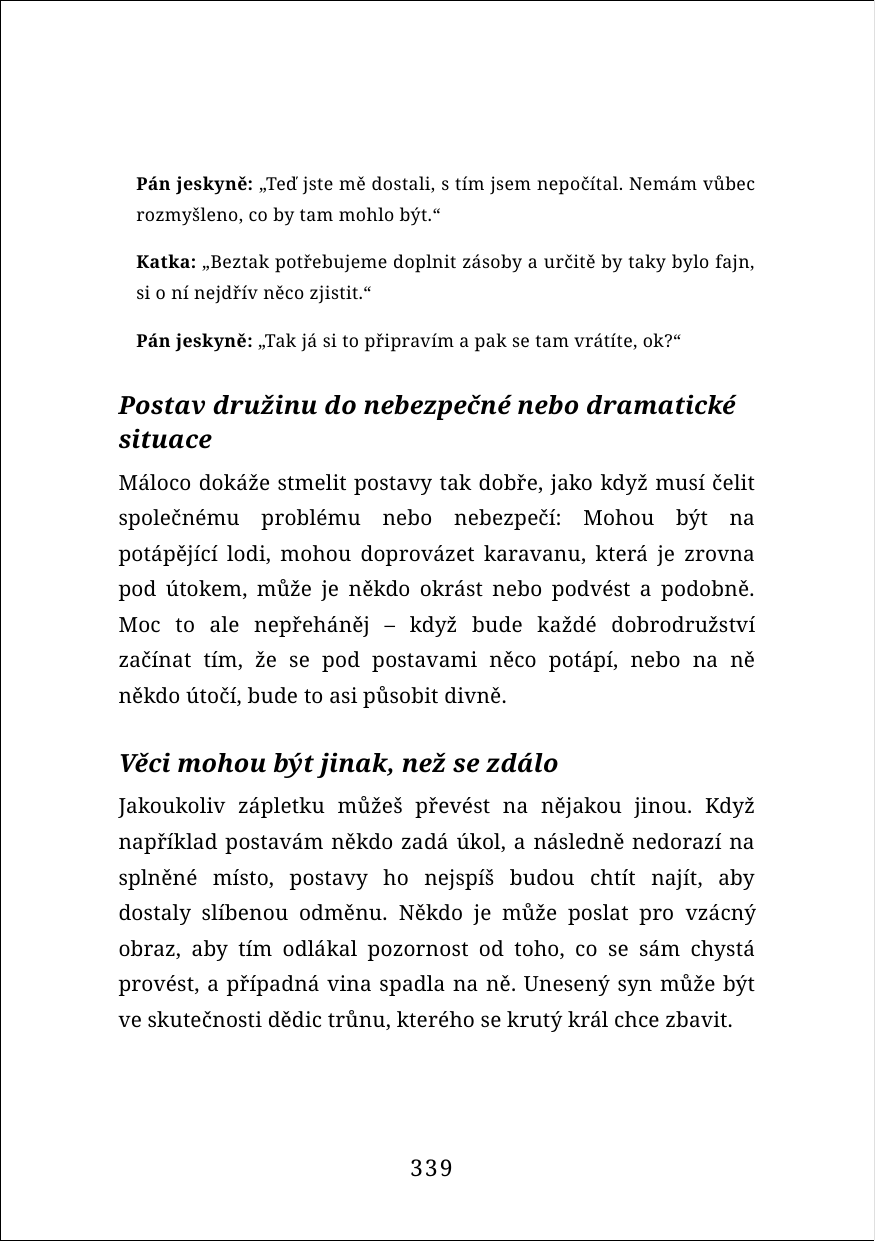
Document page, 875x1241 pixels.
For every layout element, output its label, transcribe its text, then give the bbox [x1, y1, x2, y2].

text Máloco dokáže stmelit postavy tak dobře, jako když musí čelit společnému problému nebo nebezpečí: Mohou být na potápějící lodi, mohou doprovázet karavanu, která je zrovna pod útokem, může je někdo okrást nebo podvést a podobně. Moc to ale nepřeháněj – když bude každé dobrodružství začínat tím, že se pod postavami něco potápí, nebo na ně někdo útočí, bude to asi působit divně. [118, 468, 756, 709]
subtitle Postav družinu do nebezpečné nebo dramatické situace [118, 388, 756, 456]
text Jakoukoliv zápletku můžeš převést na nějakou jinou. Když například postavám někdo zadá úkol, a následně nedorazí na splněné místo, postavy ho nejspíš budou chtít najít, aby dostaly slíbenou odměnu. Někdo je může poslat pro vzácný obraz, aby tím odlákal pozornost od toho, co se sám chystá provést, a případná vina spadla na ně. Unesený syn může být ve skutečnosti dědic trůnu, kterého se krutý král chce zbavit. [118, 792, 756, 1033]
text Pán jeskyně: „Teď jste mě dostali, s tím jsem nepočítal. Nemám vůbec rozmyšleno, co by tam mohlo být.“ [136, 172, 756, 226]
text Katka: „Beztak potřebujeme doplnit zásoby a určitě by taky bylo fajn, si o ní nejdřív něco zjistit.“ [136, 250, 756, 304]
subtitle Věci mohou být jinak, než se zdálo [118, 746, 756, 780]
text Pán jeskyně: „Tak já si to připravím a pak se tam vrátíte, ok?“ [136, 328, 756, 352]
